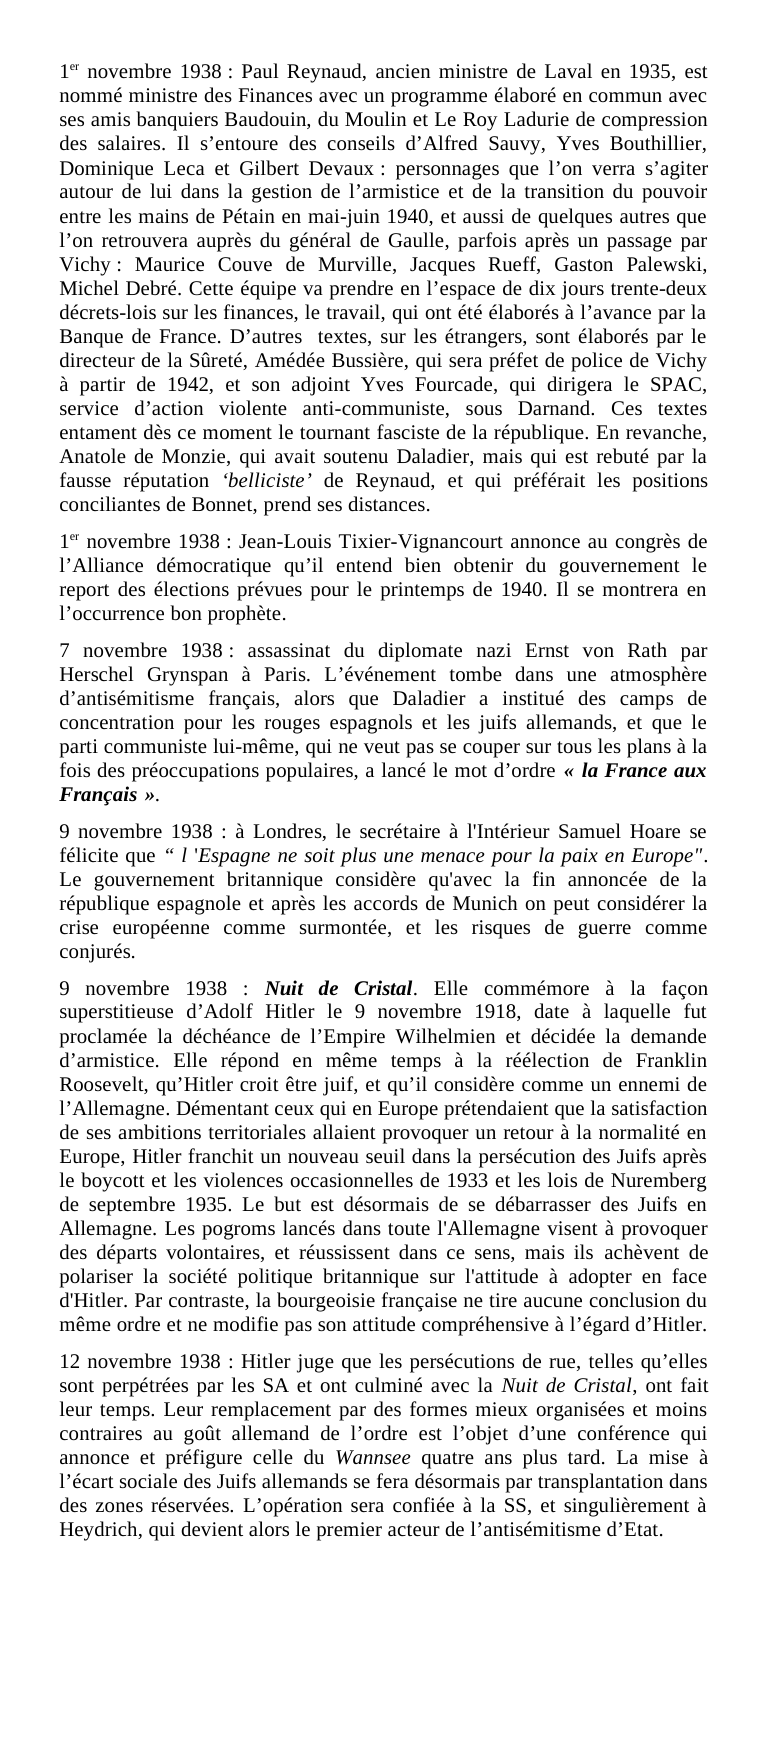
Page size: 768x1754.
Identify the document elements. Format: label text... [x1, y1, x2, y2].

text 9 novembre 1938 : Nuit de Cristal. Elle commémore à la façon superstitieuse d’Adolf Hitler le 9 novembre 1918, date à laquelle fut proclamée la déchéance de l’Empire Wilhelmien et décidée la demande d’armistice. Elle répond en même temps à la réélection de Franklin Roosevelt, qu’Hitler croit être juif, et qu’il considère comme un ennemi de l’Allemagne. Démentant ceux qui en Europe prétendaient que la satisfaction de ses ambitions territoriales allaient provoquer un retour à la normalité en Europe, Hitler franchit un nouveau seuil dans la persécution des Juifs après le boycott et les violences occasionnelles de 1933 et les lois de Nuremberg de septembre 1935. Le but est désormais de se débarrasser des Juifs en Allemagne. Les pogroms lancés dans toute l'Allemagne visent à provoquer des départs volontaires, et réussissent dans ce sens, mais ils achèvent de polariser la société politique britannique sur l'attitude à adopter en face d'Hitler. Par contraste, la bourgeoisie française ne tire aucune conclusion du même ordre et ne modifie pas son attitude compréhensive à l’égard d’Hitler. [59, 975, 709, 1336]
text 7 novembre 1938 : assassinat du diplomate nazi Ernst von Rath par Herschel Grynspan à Paris. L’événement tombe dans une atmosphère d’antisémitisme français, alors que Daladier a institué des camps de concentration pour les rouges espagnols et les juifs allemands, et que le parti communiste lui-même, qui ne veut pas se couper sur tous les plans à la fois des préoccupations populaires, a lancé le mot d’ordre « la France aux Français ». [59, 637, 709, 806]
text 1er novembre 1938 : Jean-Louis Tixier-Vignancourt annonce au congrès de l’Alliance démocratique qu’il entend bien obtenir du gouvernement le report des élections prévues pour le printemps de 1940. Il se montrera en l’occurrence bon prophète. [59, 529, 709, 625]
text 9 novembre 1938 : à Londres, le secrétaire à l'Intérieur Samuel Hoare se félicite que “ l 'Espagne ne soit plus une menace pour la paix en Europe". Le gouvernement britannique considère qu'avec la fin annoncée de la république espagnole et après les accords de Munich on peut considérer la crise européenne comme surmontée, et les risques de guerre comme conjurés. [59, 818, 709, 963]
text 12 novembre 1938 : Hitler juge que les persécutions de rue, telles qu’elles sont perpétrées par les SA et ont culminé avec la Nuit de Cristal, ont fait leur temps. Leur remplacement par des formes mieux organisées et moins contraires au goût allemand de l’ordre est l’objet d’une conférence qui annonce et préfigure celle du Wannsee quatre ans plus tard. La mise à l’écart sociale des Juifs allemands se fera désormais par transplantation dans des zones réservées. L’opération sera confiée à la SS, et singulièrement à Heydrich, qui devient alors le premier acteur de l’antisémitisme d’Etat. [59, 1349, 709, 1541]
text 1er novembre 1938 : Paul Reynaud, ancien ministre de Laval en 1935, est nommé ministre des Finances avec un programme élaboré en commun avec ses amis banquiers Baudouin, du Moulin et Le Roy Ladurie de compression des salaires. Il s’entoure des conseils d’Alfred Sauvy, Yves Bouthillier, Dominique Leca et Gilbert Devaux : personnages que l’on verra s’agiter autour de lui dans la gestion de l’armistice et de la transition du pouvoir entre les mains de Pétain en mai-juin 1940, et aussi de quelques autres que l’on retrouvera auprès du général de Gaulle, parfois après un passage par Vichy : Maurice Couve de Murville, Jacques Rueff, Gaston Palewski, Michel Debré. Cette équipe va prendre en l’espace de dix jours trente-deux décrets-lois sur les finances, le travail, qui ont été élaborés à l’avance par la Banque de France. D’autres textes, sur les étrangers, sont élaborés par le directeur de la Sûreté, Amédée Bussière, qui sera préfet de police de Vichy à partir de 1942, et son adjoint Yves Fourcade, qui dirigera le SPAC, service d’action violente anti-communiste, sous Darnand. Ces textes entament dès ce moment le tournant fasciste de la république. En revanche, Anatole de Monzie, qui avait soutenu Daladier, mais qui est rebuté par la fausse réputation ‘belliciste’ de Reynaud, et qui préférait les positions conciliantes de Bonnet, prend ses distances. [59, 59, 709, 516]
